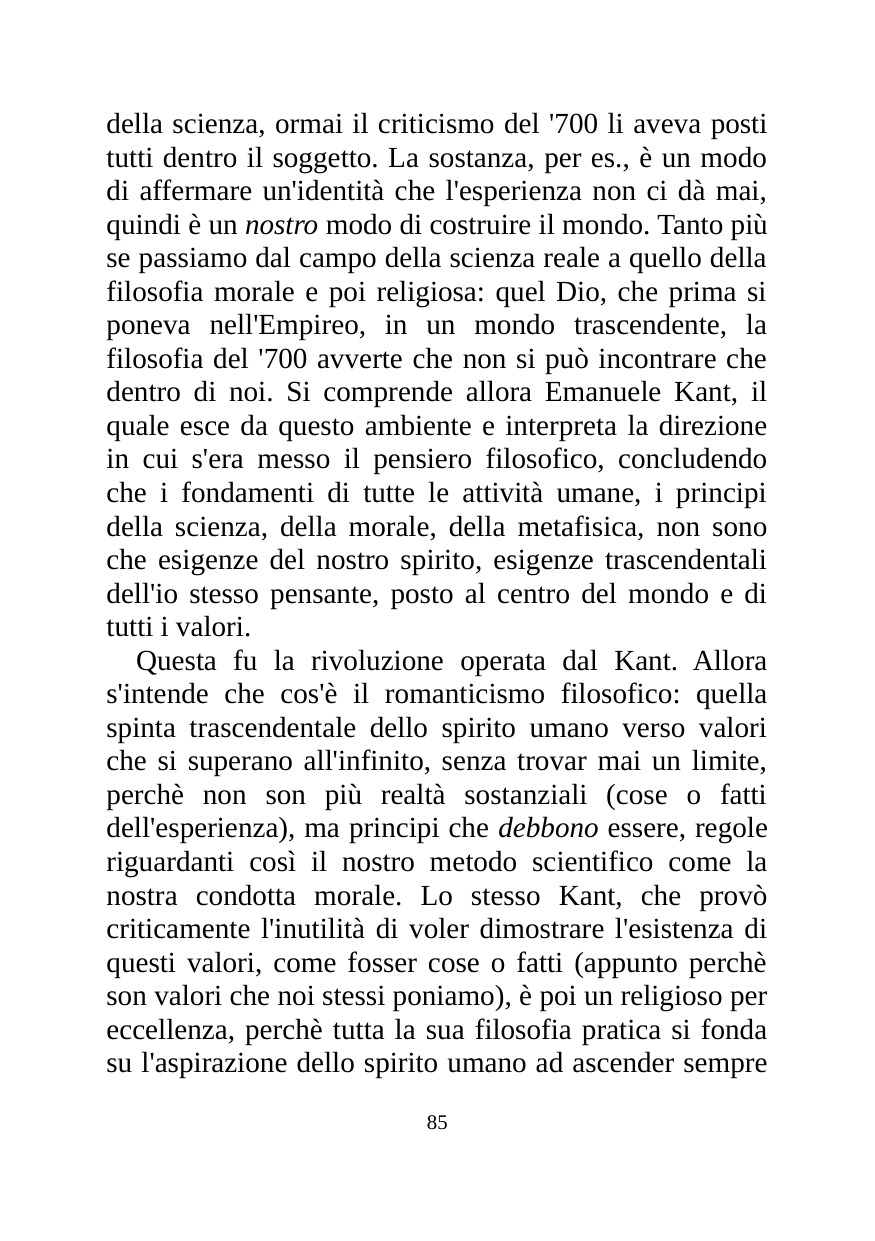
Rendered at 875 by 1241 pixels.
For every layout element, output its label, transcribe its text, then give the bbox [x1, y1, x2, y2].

text della scienza, ormai il criticismo del '700 li aveva posti tutti dentro il soggetto. La sostanza, per es., è un modo di affermare un'identità che l'esperienza non ci dà mai, quindi è un nostro modo di costruire il mondo. Tanto più se passiamo dal campo della scienza reale a quello della filosofia morale e poi religiosa: quel Dio, che prima si poneva nell'Empireo, in un mondo trascendente, la filosofia del '700 avverte che non si può incontrare che dentro di noi. Si comprende allora Emanuele Kant, il quale esce da questo ambiente e interpreta la direzione in cui s'era messo il pensiero filosofico, concludendo che i fondamenti di tutte le attività umane, i principi della scienza, della morale, della metafisica, non sono che esigenze del nostro spirito, esigenze trascendentali dell'io stesso pensante, posto al centro del mondo e di tutti i valori. [106, 106, 768, 643]
text Questa fu la rivoluzione operata dal Kant. Allora s'intende che cos'è il romanticismo filosofico: quella spinta trascendentale dello spirito umano verso valori che si superano all'infinito, senza trovar mai un limite, perchè non son più realtà sostanziali (cose o fatti dell'esperienza), ma principi che debbono essere, regole riguardanti così il nostro metodo scientifico come la nostra condotta morale. Lo stesso Kant, che provò criticamente l'inutilità di voler dimostrare l'esistenza di questi valori, come fosser cose o fatti (appunto perchè son valori che noi stessi poniamo), è poi un religioso per eccellenza, perchè tutta la sua filosofia pratica si fonda su l'aspirazione dello spirito umano ad ascender sempre [106, 643, 768, 1079]
